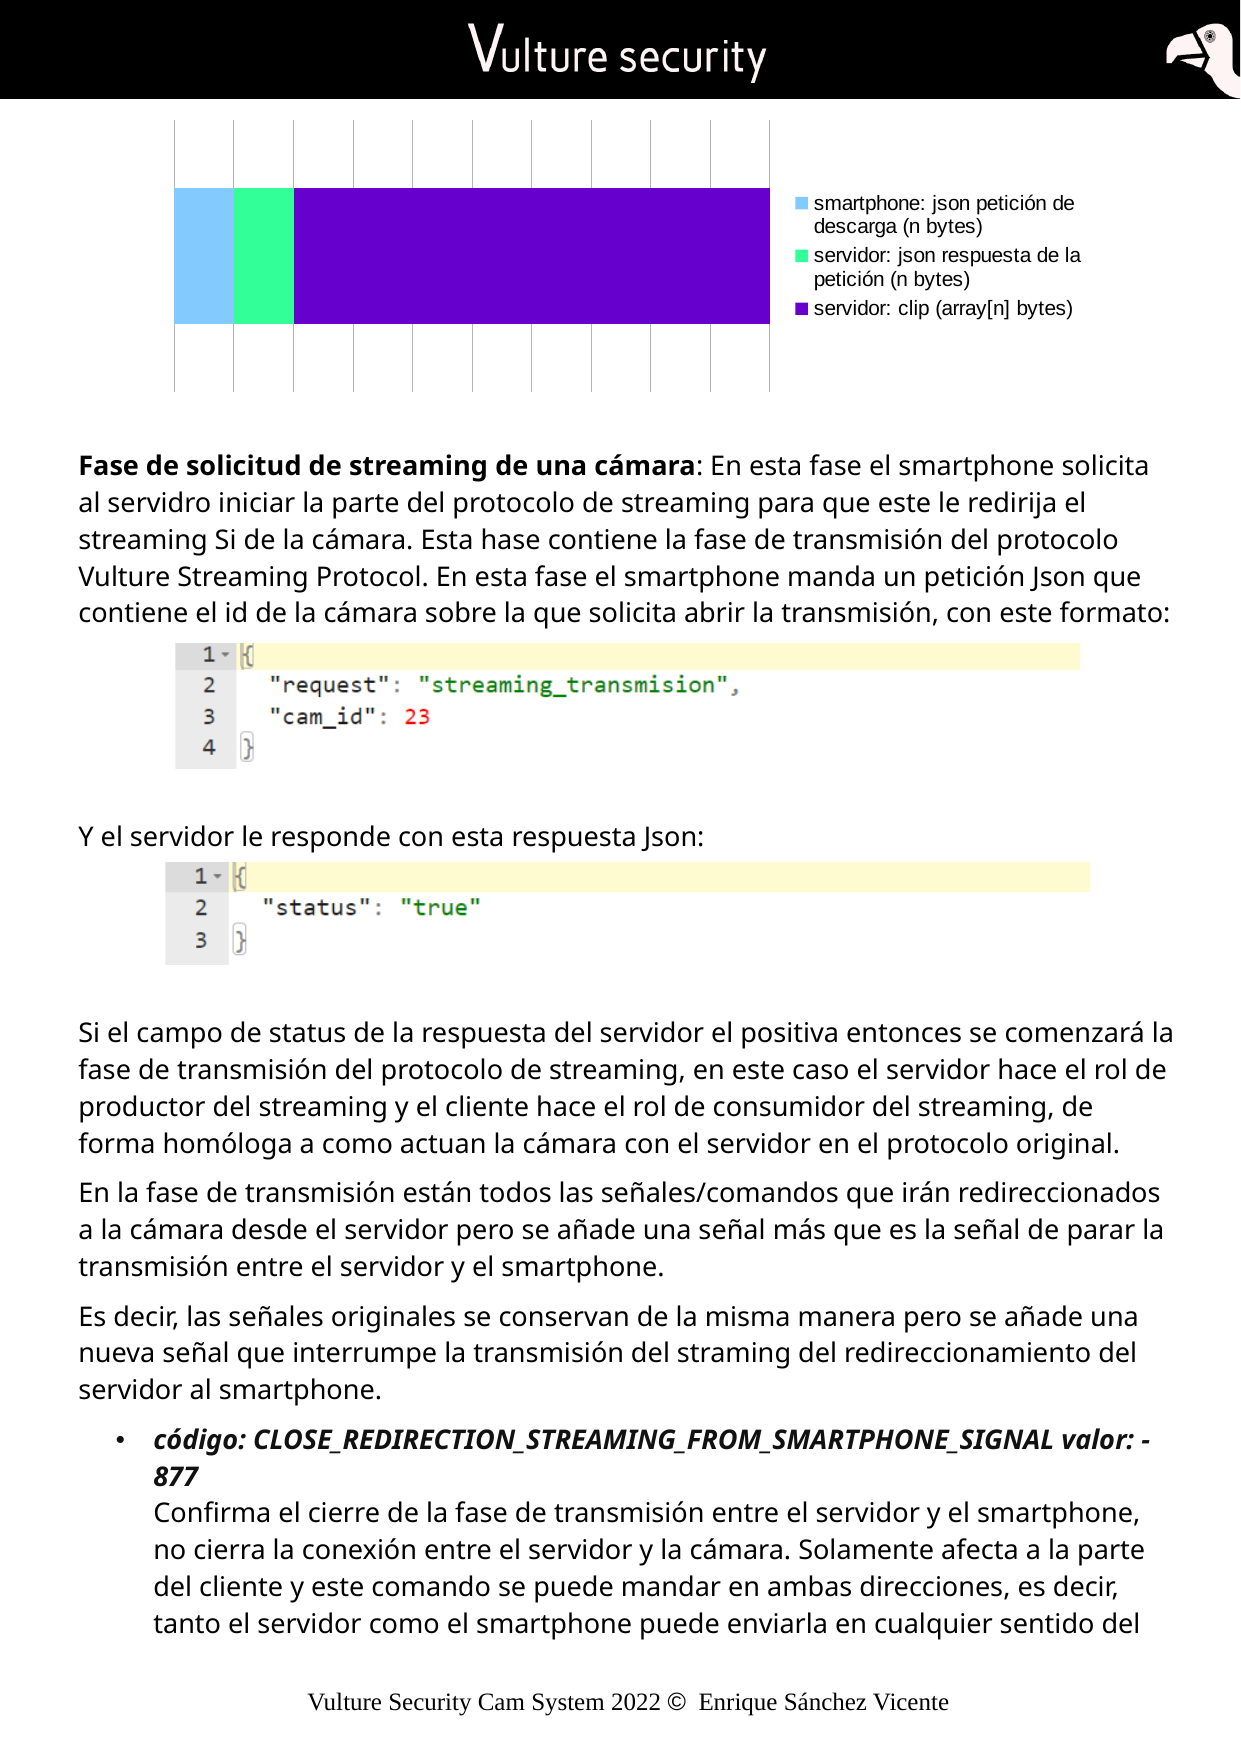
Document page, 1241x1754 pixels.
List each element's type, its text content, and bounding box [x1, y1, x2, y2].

list código: CLOSE_REDIRECTION_STREAMING_FROM_SMARTPHONE_SIGNAL valor: -877 [116, 1420, 1178, 1494]
text Es decir, las señales originales se conservan de la misma manera pero se añade una nueva señal que interrumpe la transmisión del straming del redireccionamiento del servidor al smartphone. [78, 1297, 1178, 1408]
picture [165, 862, 1091, 965]
text En la fase de transmisión están todos las señales/comandos que irán redireccionados a la cámara desde el servidor pero se añade una señal más que es la señal de parar la transmisión entre el servidor y el smartphone. [78, 1174, 1178, 1284]
picture [0, 0, 1241, 99]
text Y el servidor le responde con esta respuesta Json: [78, 818, 1178, 854]
list Confirma el cierre de la fase de transmisión entre el servidor y el smartphone, no cierra la conexión entre el servidor y la cámara. Solamente afecta a la parte del cliente y este comando se puede mandar en ambas direcciones, es decir, tanto el servidor como el smartphone puede enviarla en cualquier sentido del [116, 1494, 1178, 1641]
picture [175, 643, 1081, 769]
text Fase de solicitud de streaming de una cámara: En esta fase el smartphone solicita al servidro iniciar la parte del protocolo de streaming para que este le redirija el streaming Si de la cámara. Esta hase contiene la fase de transmisión del protocolo Vulture Streaming Protocol. En esta fase el smartphone manda un petición Json que contiene el id de la cámara sobre la que solicita abrir la transmisión, con este formato: [78, 446, 1178, 631]
text Si el campo de status de la respuesta del servidor el positiva entonces se comenzará la fase de transmisión del protocolo de streaming, en este caso el servidor hace el rol de productor del streaming y el cliente hace el rol de consumidor del streaming, de forma homóloga a como actuan la cámara con el servidor en el protocolo original. [78, 1014, 1178, 1161]
